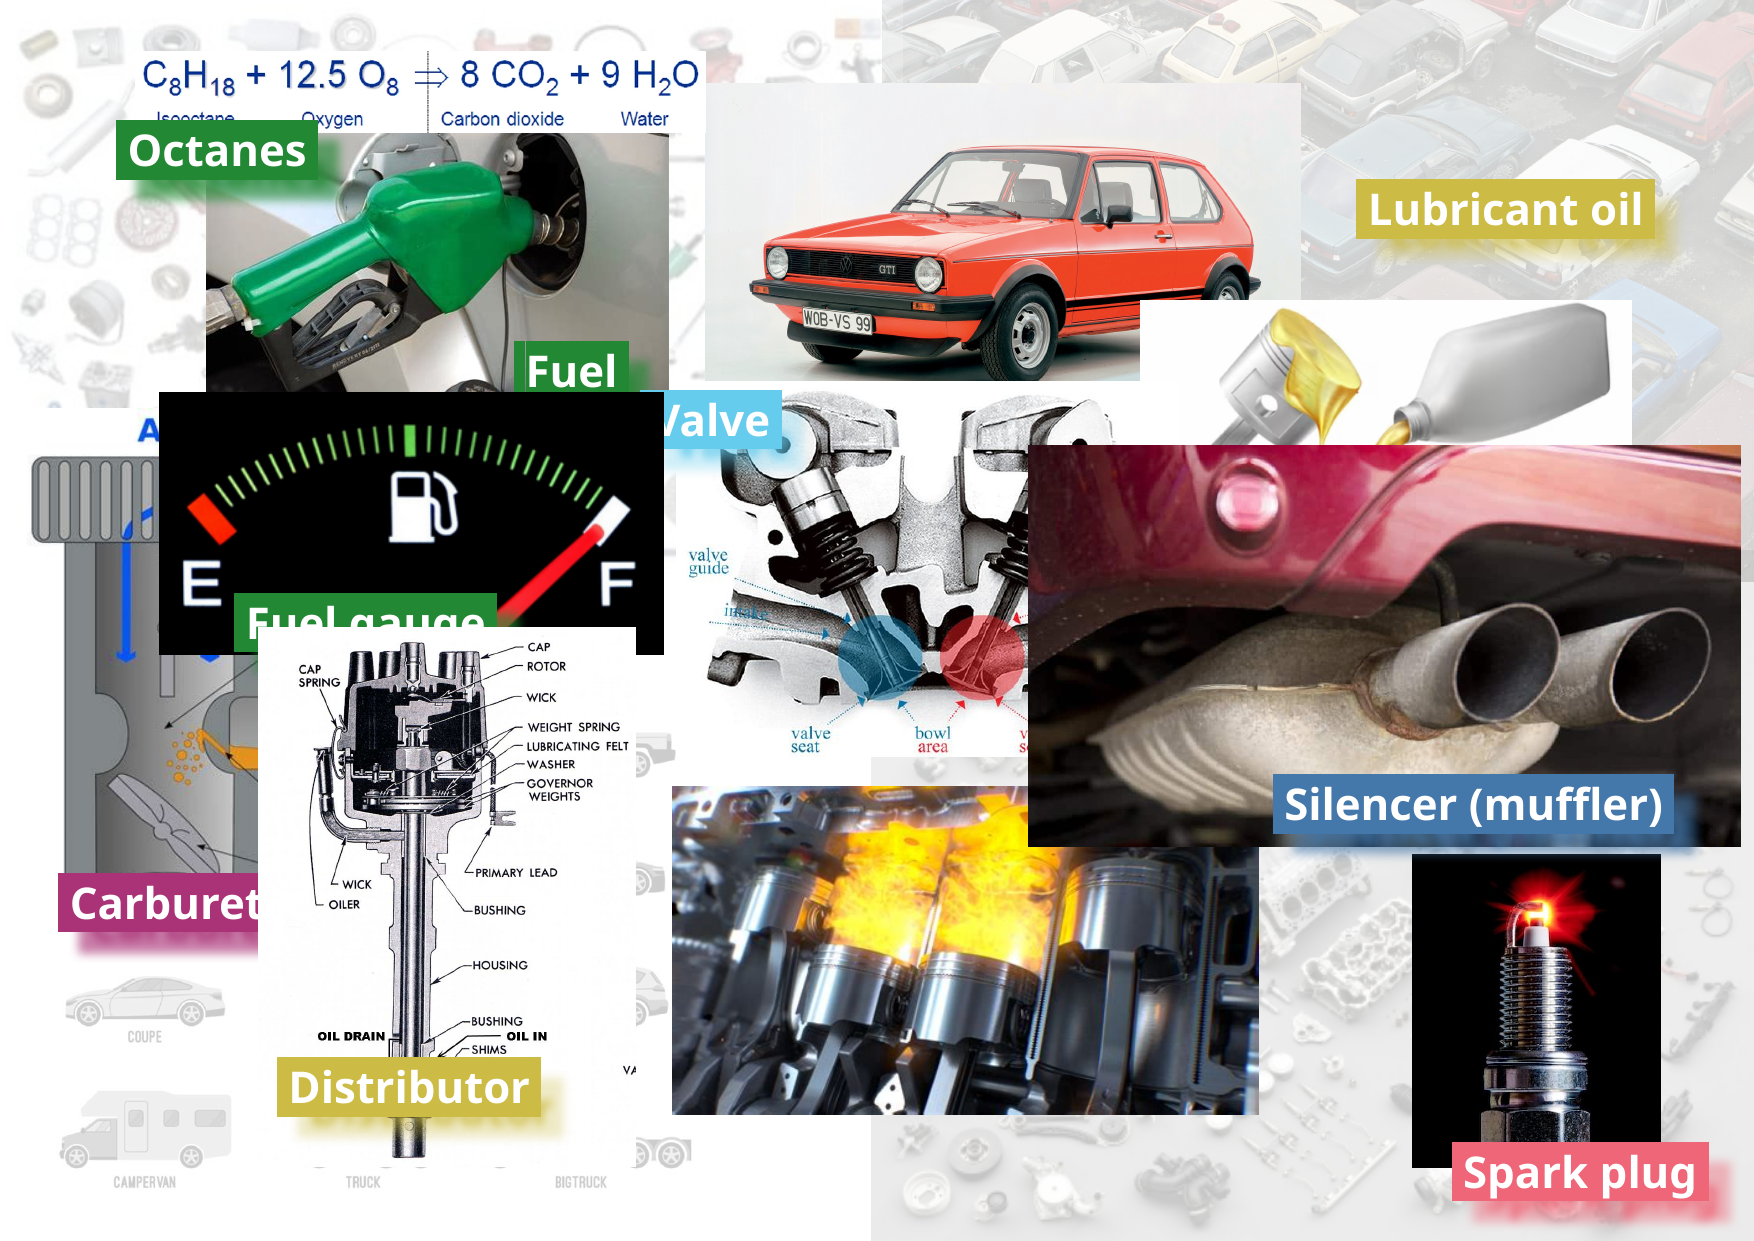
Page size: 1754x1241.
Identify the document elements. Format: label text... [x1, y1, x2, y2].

text_box Lubricant oil [1341, 171, 1672, 248]
picture [3, 0, 1754, 1241]
text_box Silencer (muffler) [1258, 766, 1706, 843]
text_box Valve [625, 382, 805, 459]
text_box Fuel gauge [219, 585, 511, 661]
text_box Distributor [262, 1049, 562, 1126]
text_box Spark plug [1436, 1134, 1728, 1211]
text_box Octanes [101, 112, 341, 189]
text_box Fuel [499, 333, 653, 392]
text_box Carburettor [43, 865, 258, 941]
